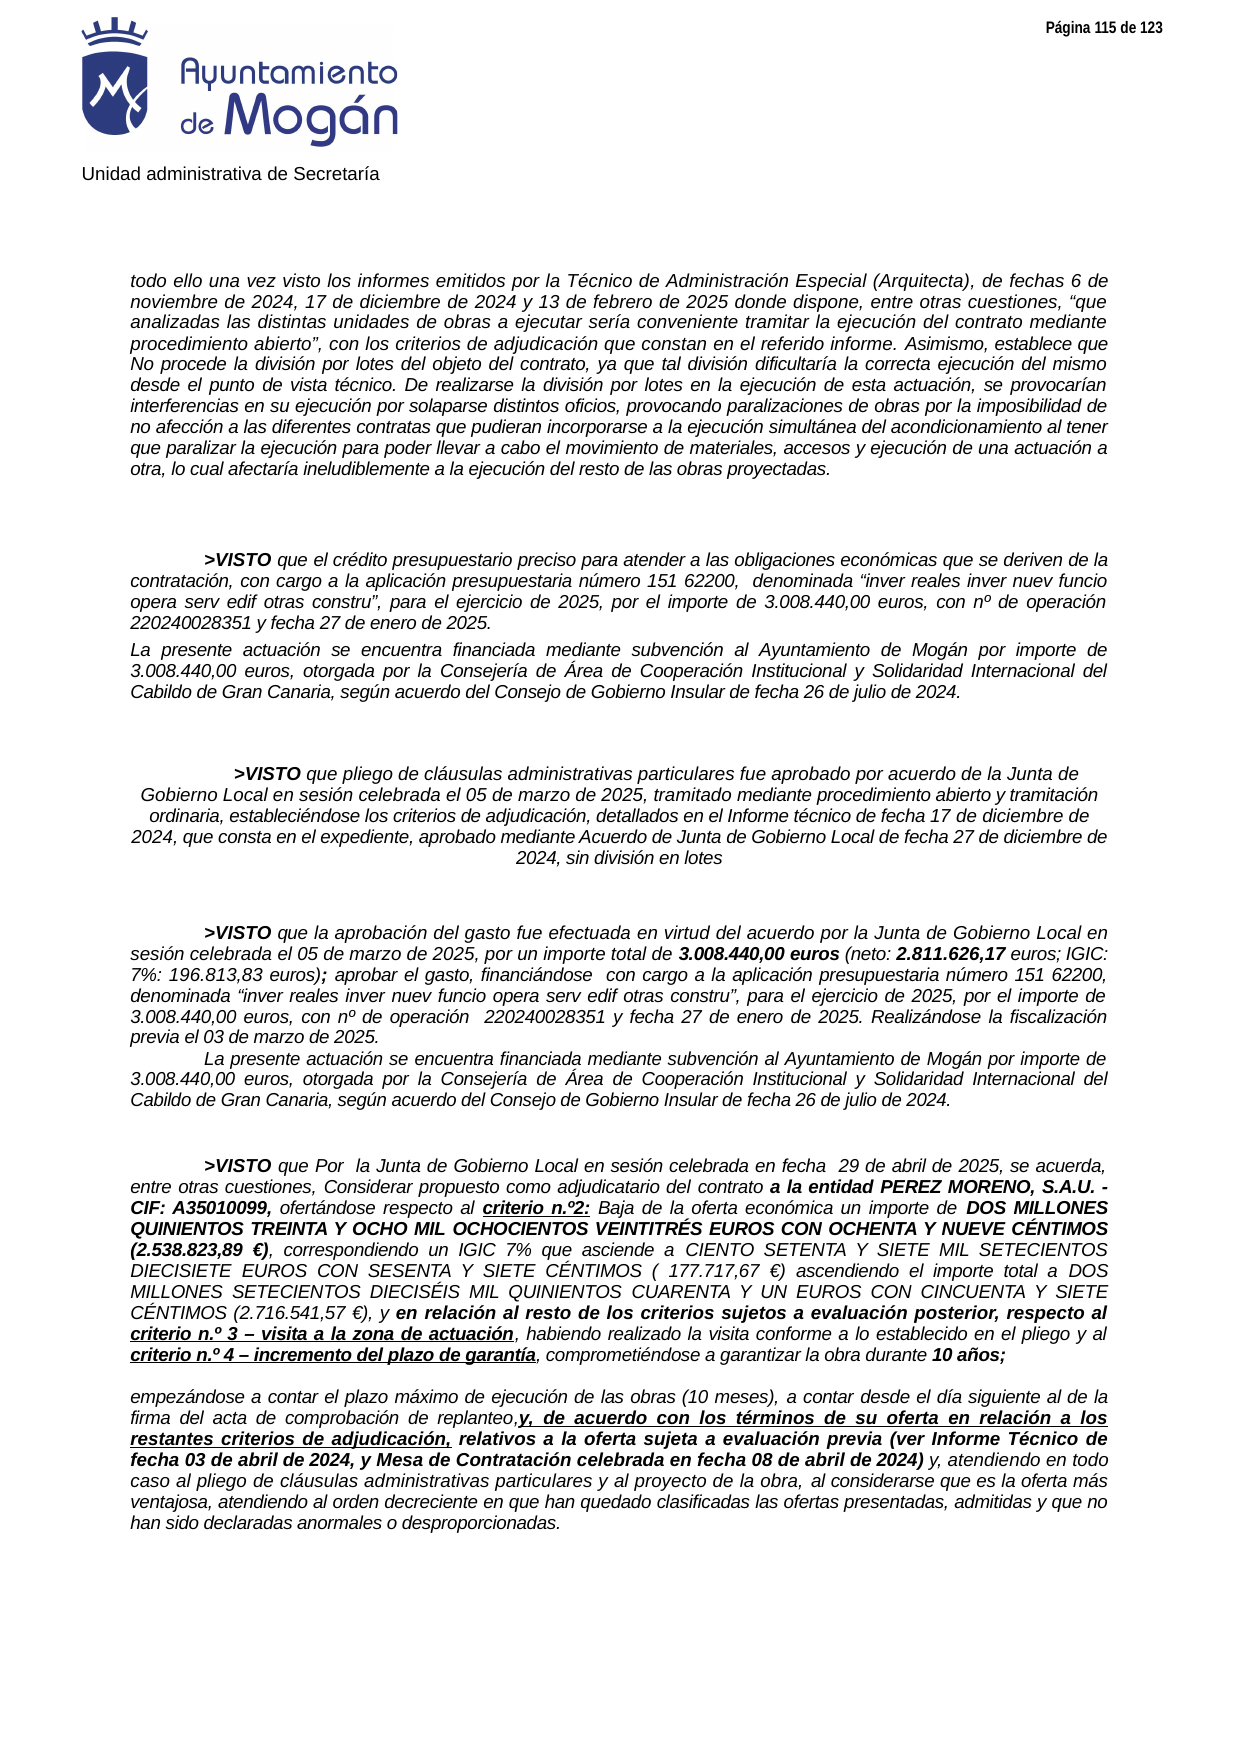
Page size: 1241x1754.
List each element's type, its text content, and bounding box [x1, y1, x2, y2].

text >VISTO que pliego de cláusulas administrativas particulares fue aprobado por acuerdo de la Junta de Gobierno Local en sesión celebrada el 05 de marzo de 2025, tramitado mediante procedimiento abierto y tramitación ordinaria, estableciéndose los criterios de adjudicación, detallados en el Informe técnico de fecha 17 de diciembre de 2024, que consta en el expediente, aprobado mediante Acuerdo de Junta de Gobierno Local de fecha 27 de diciembre de 2024, sin división en lotes [130, 763, 1110, 868]
text empezándose a contar el plazo máximo de ejecución de las obras (10 meses), a contar desde el día siguiente al de la firma del acta de comprobación de replanteo,y, de acuerdo con los términos de su oferta en relación a los restantes criterios de adjudicación, relativos a la oferta sujeta a evaluación previa (ver Informe Técnico de fecha 03 de abril de 2024, y Mesa de Contratación celebrada en fecha 08 de abril de 2024) y, atendiendo en todo caso al pliego de cláusulas administrativas particulares y al proyecto de la obra, al considerarse que es la oferta más ventajosa, atendiendo al orden decreciente en que han quedado clasificadas las ofertas presentadas, admitidas y que no han sido declaradas anormales o desproporcionadas. [130, 1386, 1110, 1533]
text todo ello una vez visto los informes emitidos por la Técnico de Administración Especial (Arquitecta), de fechas 6 de noviembre de 2024, 17 de diciembre de 2024 y 13 de febrero de 2025 donde dispone, entre otras cuestiones, “que analizadas las distintas unidades de obras a ejecutar sería conveniente tramitar la ejecución del contrato mediante procedimiento abierto”, con los criterios de adjudicación que constan en el referido informe. Asimismo, establece que No procede la división por lotes del objeto del contrato, ya que tal división dificultaría la correcta ejecución del mismo desde el punto de vista técnico. De realizarse la división por lotes en la ejecución de esta actuación, se provocarían interferencias en su ejecución por solaparse distintos oficios, provocando paralizaciones de obras por la imposibilidad de no afección a las diferentes contratas que pudieran incorporarse a la ejecución simultánea del acondicionamiento al tener que paralizar la ejecución para poder llevar a cabo el movimiento de materiales, accesos y ejecución de una actuación a otra, lo cual afectaría ineludiblemente a la ejecución del resto de las obras proyectadas. [130, 270, 1110, 479]
picture [81, 17, 398, 153]
text La presente actuación se encuentra financiada mediante subvención al Ayuntamiento de Mogán por importe de 3.008.440,00 euros, otorgada por la Consejería de Área de Cooperación Institucional y Solidaridad Internacional del Cabildo de Gran Canaria, según acuerdo del Consejo de Gobierno Insular de fecha 26 de julio de 2024. [130, 1048, 1110, 1111]
text >VISTO que el crédito presupuestario preciso para atender a las obligaciones económicas que se deriven de la contratación, con cargo a la aplicación presupuestaria número 151 62200, denominada “inver reales inver nuev funcio opera serv edif otras constru”, para el ejercicio de 2025, por el importe de 3.008.440,00 euros, con nº de operación 220240028351 y fecha 27 de enero de 2025. [130, 549, 1110, 633]
text >VISTO que la aprobación del gasto fue efectuada en virtud del acuerdo por la Junta de Gobierno Local en sesión celebrada el 05 de marzo de 2025, por un importe total de 3.008.440,00 euros (neto: 2.811.626,17 euros; IGIC: 7%: 196.813,83 euros); aprobar el gasto, financiándose con cargo a la aplicación presupuestaria número 151 62200, denominada “inver reales inver nuev funcio opera serv edif otras constru”, para el ejercicio de 2025, por el importe de 3.008.440,00 euros, con nº de operación 220240028351 y fecha 27 de enero de 2025. Realizándose la fiscalización previa el 03 de marzo de 2025. [130, 922, 1110, 1048]
text >VISTO que Por la Junta de Gobierno Local en sesión celebrada en fecha 29 de abril de 2025, se acuerda, entre otras cuestiones, Considerar propuesto como adjudicatario del contrato a la entidad PEREZ MORENO, S.A.U. - CIF: A35010099, ofertándose respecto al criterio n.º2: Baja de la oferta económica un importe de DOS MILLONES QUINIENTOS TREINTA Y OCHO MIL OCHOCIENTOS VEINTITRÉS EUROS CON OCHENTA Y NUEVE CÉNTIMOS (2.538.823,89 €), correspondiendo un IGIC 7% que asciende a CIENTO SETENTA Y SIETE MIL SETECIENTOS DIECISIETE EUROS CON SESENTA Y SIETE CÉNTIMOS ( 177.717,67 €) ascendiendo el importe total a DOS MILLONES SETECIENTOS DIECISÉIS MIL QUINIENTOS CUARENTA Y UN EUROS CON CINCUENTA Y SIETE CÉNTIMOS (2.716.541,57 €), y en relación al resto de los criterios sujetos a evaluación posterior, respecto al criterio n.º 3 – visita a la zona de actuación, habiendo realizado la visita conforme a lo establecido en el pliego y al criterio n.º 4 – incremento del plazo de garantía, comprometiéndose a garantizar la obra durante 10 años; [130, 1156, 1110, 1365]
text La presente actuación se encuentra financiada mediante subvención al Ayuntamiento de Mogán por importe de 3.008.440,00 euros, otorgada por la Consejería de Área de Cooperación Institucional y Solidaridad Internacional del Cabildo de Gran Canaria, según acuerdo del Consejo de Gobierno Insular de fecha 26 de julio de 2024. [130, 639, 1110, 702]
